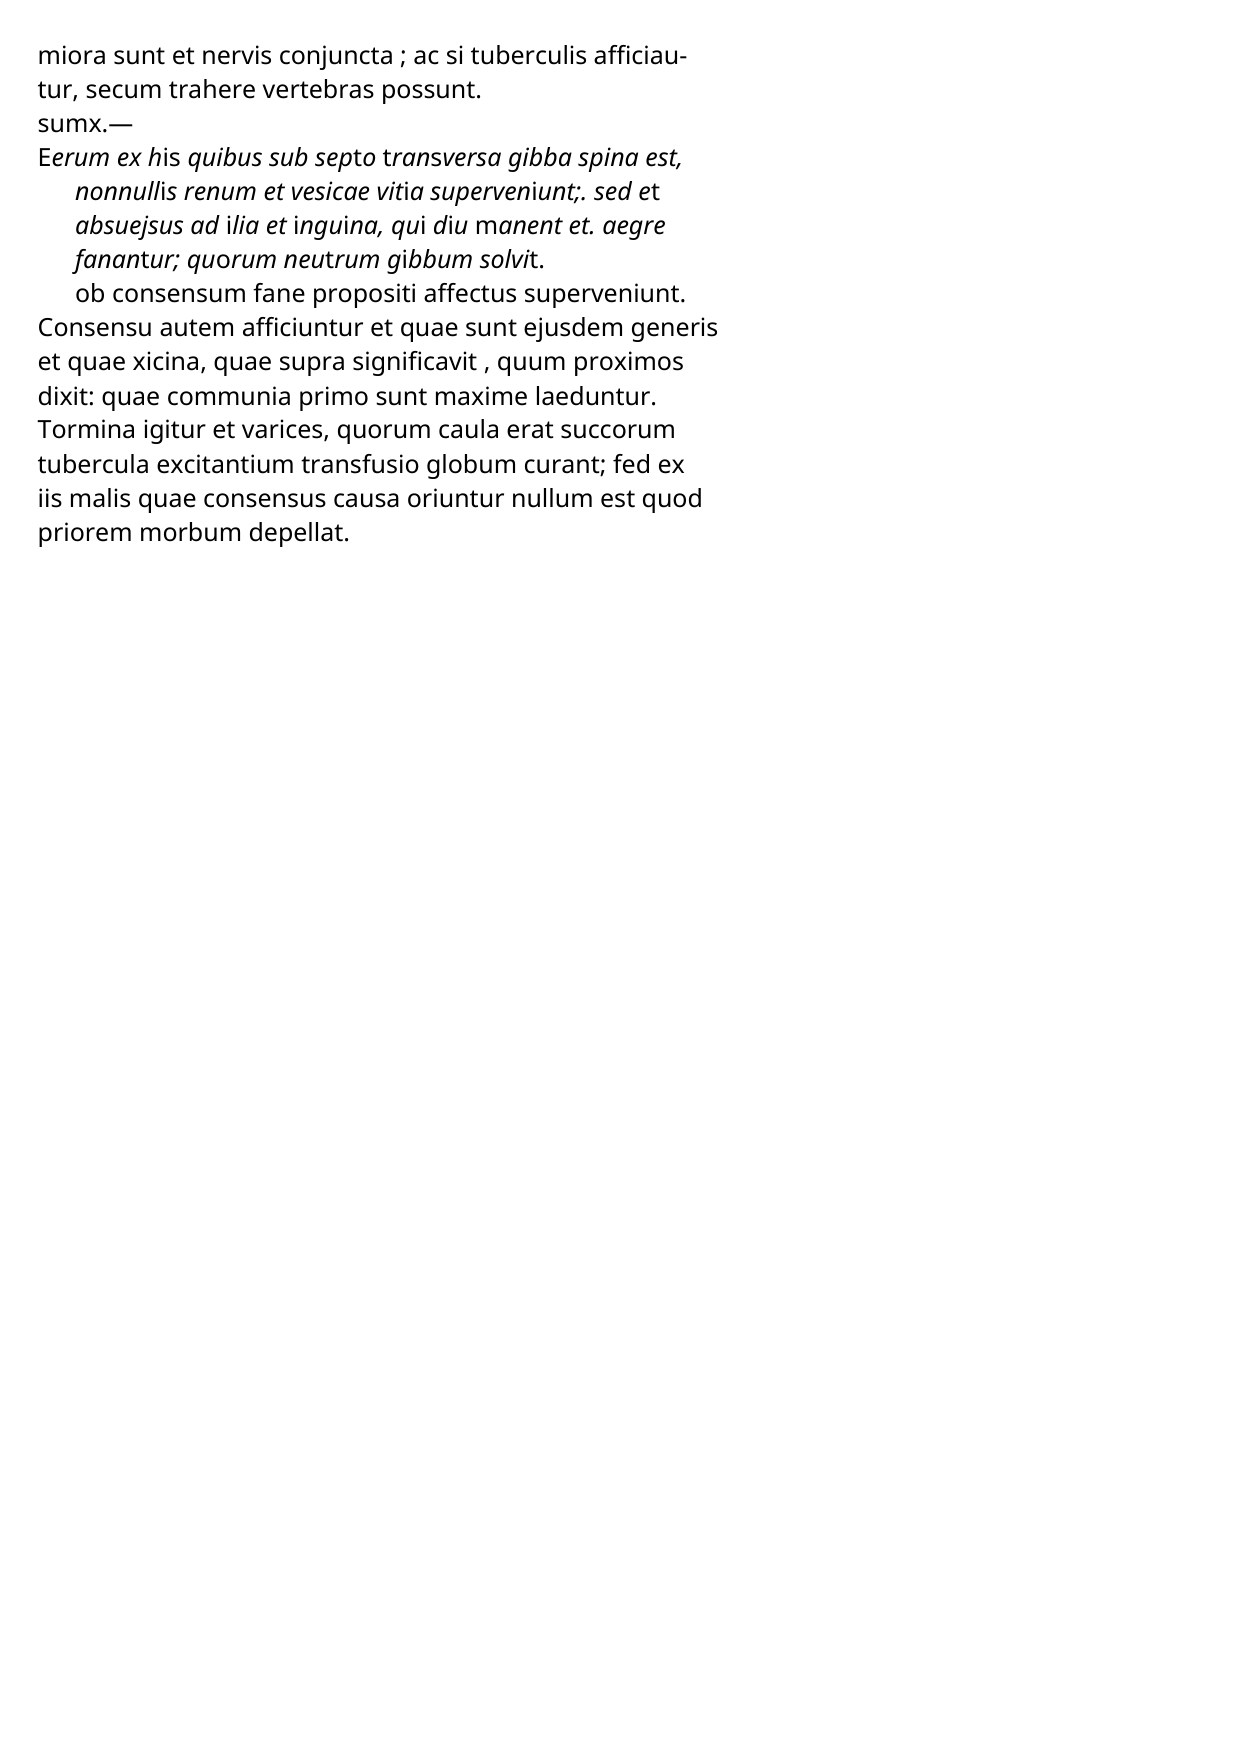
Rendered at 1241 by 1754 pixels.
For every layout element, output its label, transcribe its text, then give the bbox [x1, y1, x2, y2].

text Eerum ex his quibus sub septo transversa gibba spina est, nonnullis renum et vesicae vitia superveniunt;. sed et absuejsus ad ilia et inguina, qui diu manent et. aegre fanantur; quorum neutrum gibbum solvit. [37, 140, 1203, 276]
subtitle sumx.— [37, 106, 1203, 140]
text miora sunt et nervis conjuncta ; ac si tuberculis afficiau- tur, secum trahere vertebras possunt. [37, 37, 1203, 106]
text ob consensum fane propositi affectus superveniunt. Consensu autem afficiuntur et quae sunt ejusdem generis et quae xicina, quae supra significavit , quum proximos dixit: quae communia primo sunt maxime laeduntur. Tormina igitur et varices, quorum caula erat succorum tubercula excitantium transfusio globum curant; fed ex iis malis quae consensus causa oriuntur nullum est quod priorem morbum depellat. [37, 276, 1203, 548]
